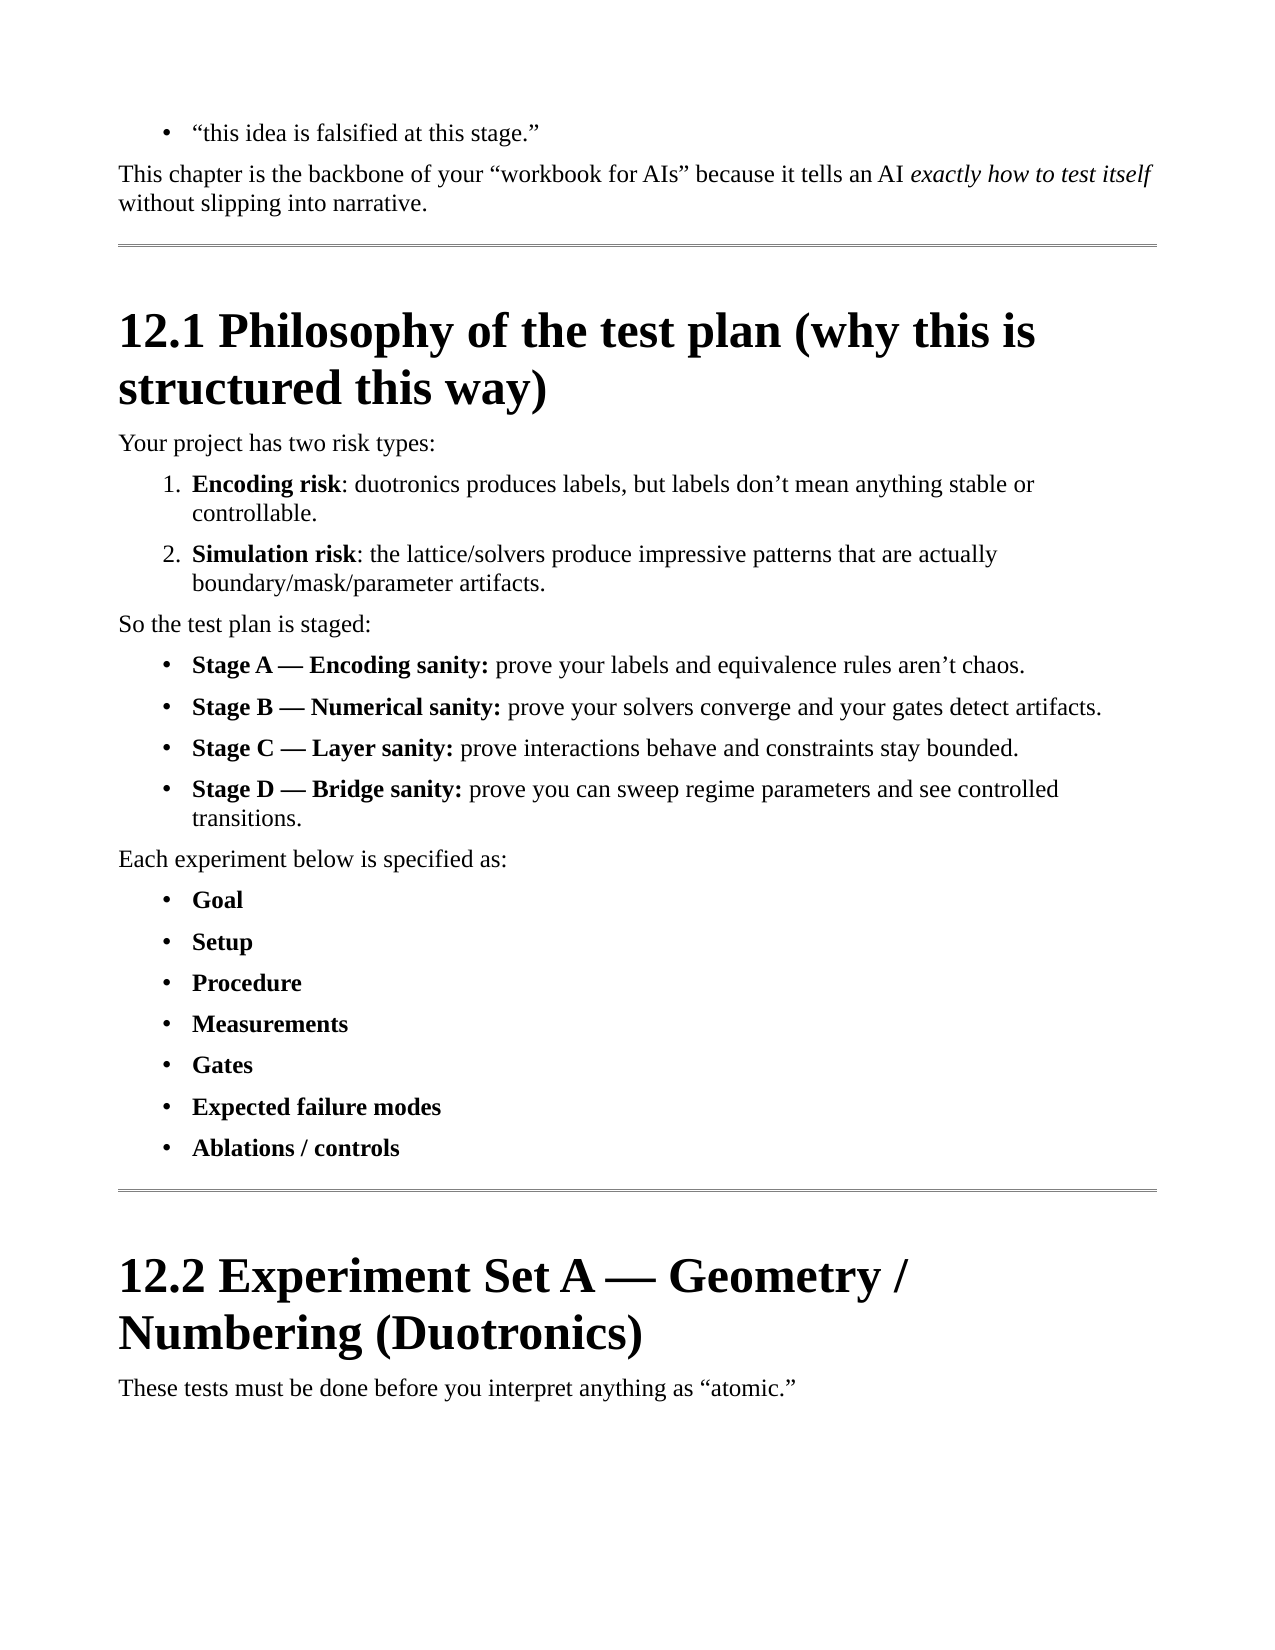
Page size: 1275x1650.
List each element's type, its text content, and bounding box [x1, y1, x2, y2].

list Encoding risk: duotronics produces labels, but labels don’t mean anything stable or controllable. [162, 469, 1157, 527]
list Procedure [162, 968, 1157, 997]
text Each experiment below is specified as: [118, 844, 1157, 873]
list Stage B — Numerical sanity: prove your solvers converge and your gates detect artifacts. [162, 692, 1157, 721]
list Simulation risk: the lattice/solvers produce impressive patterns that are actually boundary/mask/parameter artifacts. [162, 539, 1157, 597]
list Stage A — Encoding sanity: prove your labels and equivalence rules aren’t chaos. [162, 651, 1157, 679]
list Expected failure modes [162, 1092, 1157, 1121]
subtitle 12.1 Philosophy of the test plan (why this is structured this way) [118, 301, 1157, 416]
text Your project has two risk types: [118, 428, 1157, 457]
list Ablations / controls [162, 1133, 1157, 1162]
list “this idea is falsified at this stage.” [162, 118, 1157, 147]
list Measurements [162, 1009, 1157, 1038]
list Stage C — Layer sanity: prove interactions behave and constraints stay bounded. [162, 733, 1157, 762]
list Goal [162, 886, 1157, 914]
list Gates [162, 1051, 1157, 1079]
text These tests must be done before you interpret anything as “atomic.” [118, 1373, 1157, 1402]
text This chapter is the backbone of your “workbook for AIs” because it tells an AI exactly how to test itself without slipping into narrative. [118, 159, 1157, 217]
text So the test plan is staged: [118, 609, 1157, 638]
list Stage D — Bridge sanity: prove you can sweep regime parameters and see controlled transitions. [162, 774, 1157, 832]
list Setup [162, 927, 1157, 956]
subtitle 12.2 Experiment Set A — Geometry / Numbering (Duotronics) [118, 1245, 1157, 1360]
